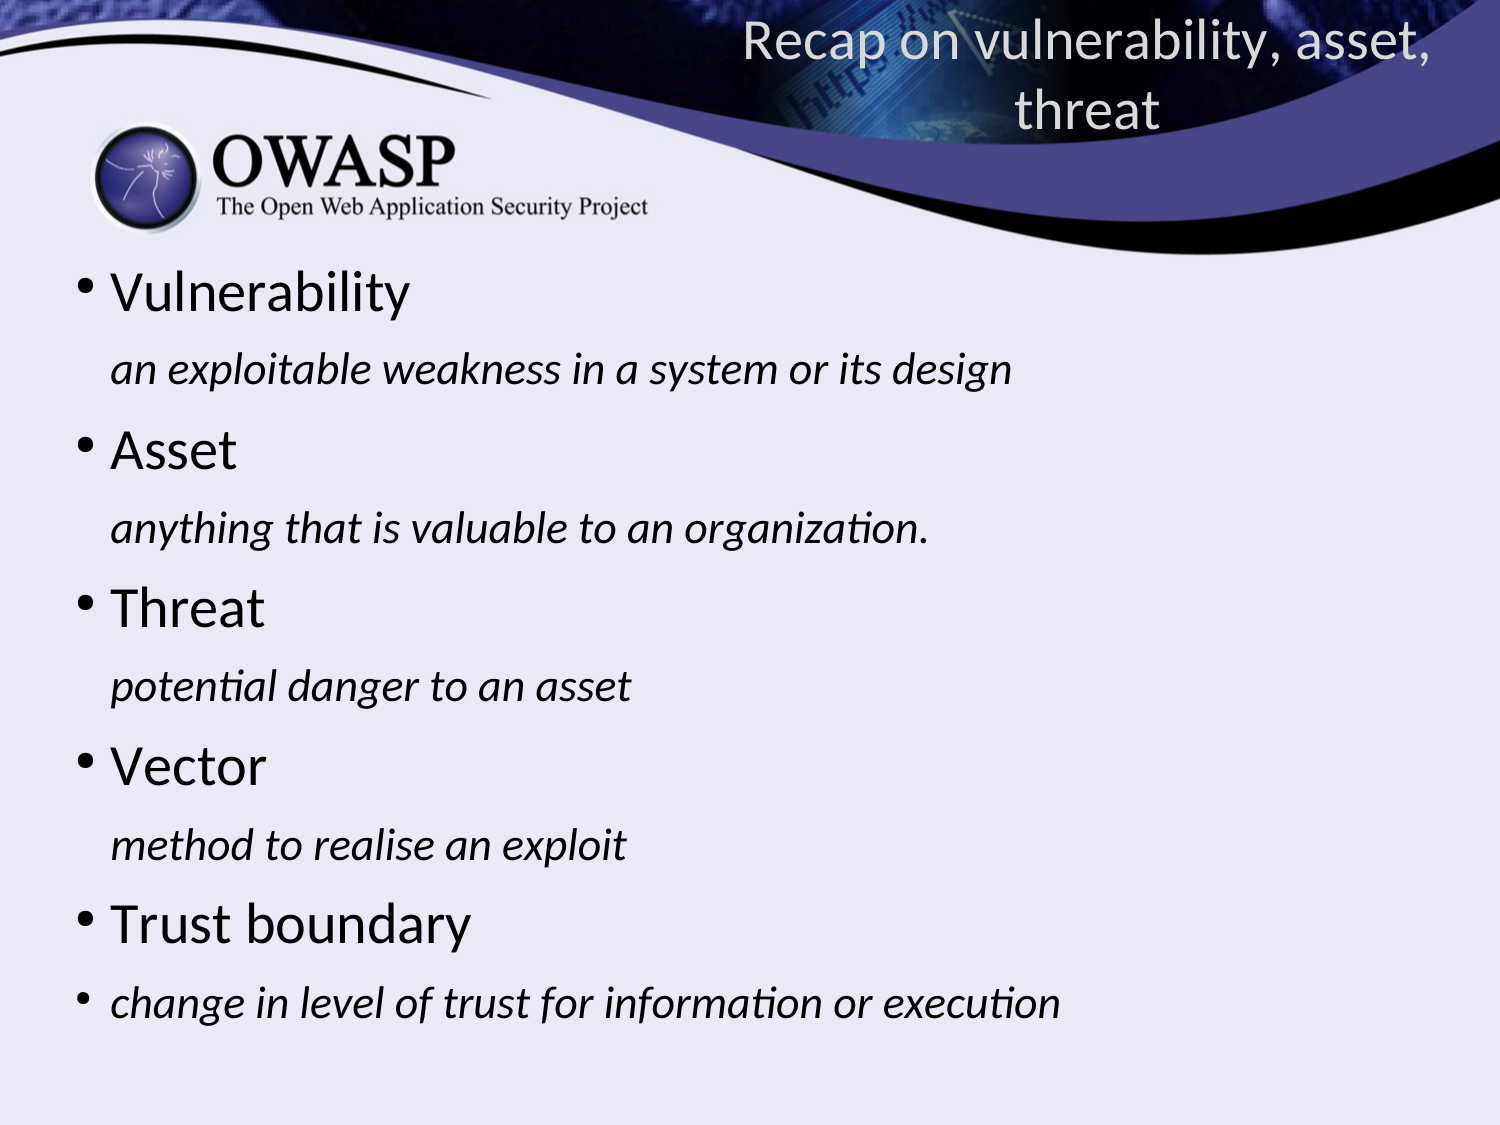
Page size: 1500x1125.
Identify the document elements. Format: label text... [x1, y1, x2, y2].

subtitle Vulnerability an exploitable weakness in a system or its design Asset anything that is valuable to an organization. Threat potential danger to an asset Vector method to realise an exploit Trust boundary change in level of trust for information or execution [75, 252, 1426, 1028]
picture [0, 0, 1500, 1125]
title Recap on vulnerability, asset, threat [699, 0, 1476, 149]
